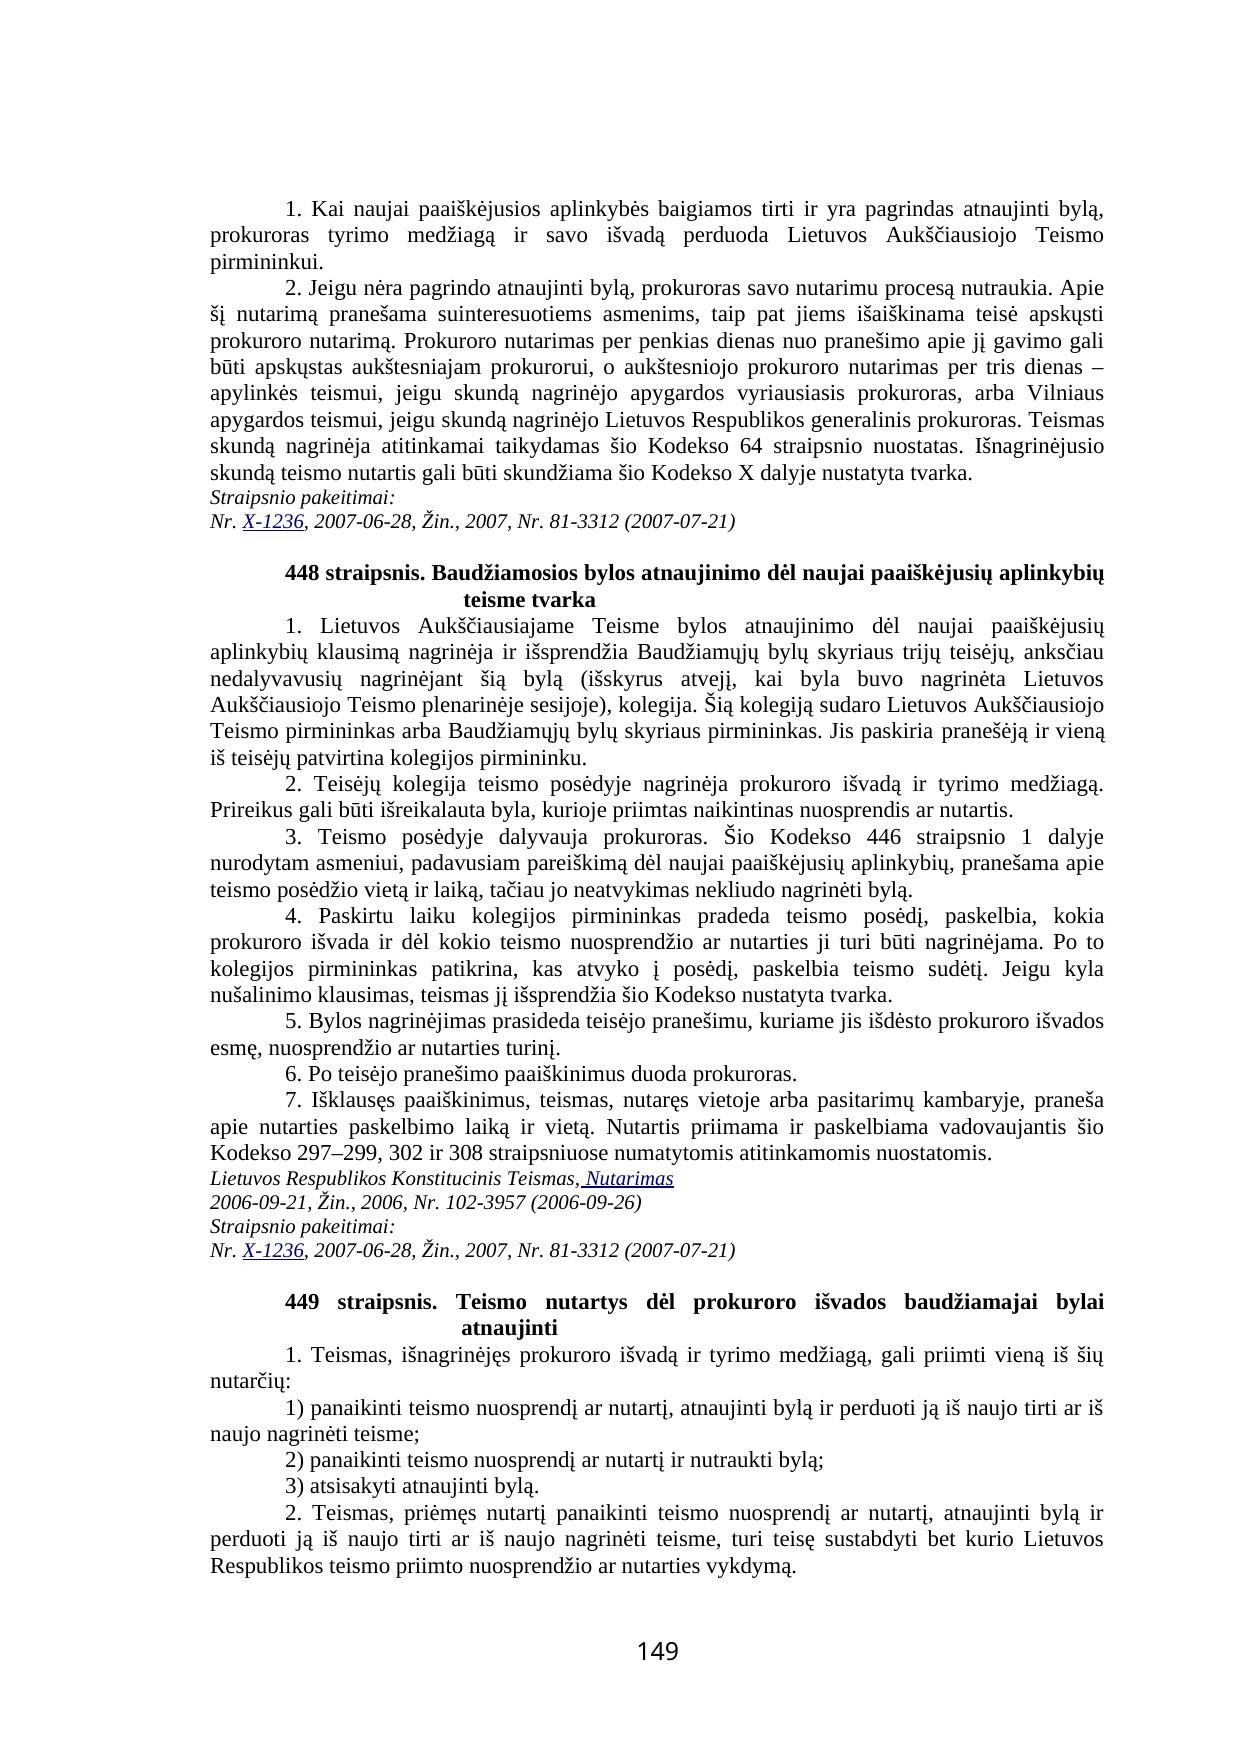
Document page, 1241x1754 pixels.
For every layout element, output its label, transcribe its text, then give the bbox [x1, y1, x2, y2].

text 449 straipsnis. Teismo nutartys dėl prokuroro išvados baudžiamajai bylai atnaujinti [285, 1288, 1106, 1341]
text 448 straipsnis. Baudžiamosios bylos atnaujinimo dėl naujai paaiškėjusių aplinkybių teisme tvarka [285, 559, 1106, 612]
text 7. Išklausęs paaiškinimus, teismas, nutaręs vietoje arba pasitarimų kambaryje, praneša apie nutarties paskelbimo laiką ir vietą. Nutartis priimama ir paskelbiama vadovaujantis šio Kodekso 297–299, 302 ir 308 straipsniuose numatytomis atitinkamomis nuostatomis. [210, 1086, 1106, 1166]
text 1. Kai naujai paaiškėjusios aplinkybės baigiamos tirti ir yra pagrindas atnaujinti bylą, prokuroras tyrimo medžiagą ir savo išvadą perduoda Lietuvos Aukščiausiojo Teismo pirmininkui. [210, 195, 1106, 274]
text 5. Bylos nagrinėjimas prasideda teisėjo pranešimu, kuriame jis išdėsto prokuroro išvados esmę, nuosprendžio ar nutarties turinį. [210, 1007, 1106, 1060]
text 1. Teismas, išnagrinėjęs prokuroro išvadą ir tyrimo medžiagą, gali priimti vieną iš šių nutarčių: [210, 1341, 1106, 1393]
text Nr. X-1236, 2007-06-28, Žin., 2007, Nr. 81-3312 (2007-07-21) [210, 1238, 1106, 1262]
text 2. Teisėjų kolegija teismo posėdyje nagrinėja prokuroro išvadą ir tyrimo medžiagą. Prireikus gali būti išreikalauta byla, kurioje priimtas naikintinas nuosprendis ar nutartis. [210, 770, 1106, 823]
text 2. Jeigu nėra pagrindo atnaujinti bylą, prokuroras savo nutarimu procesą nutraukia. Apie šį nutarimą pranešama suinteresuotiems asmenims, taip pat jiems išaiškinama teisė apskųsti prokuroro nutarimą. Prokuroro nutarimas per penkias dienas nuo pranešimo apie jį gavimo gali būti apskųstas aukštesniajam prokurorui, o aukštesniojo prokuroro nutarimas per tris dienas – apylinkės teismui, jeigu skundą nagrinėjo apygardos vyriausiasis prokuroras, arba Vilniaus apygardos teismui, jeigu skundą nagrinėjo Lietuvos Respublikos generalinis prokuroras. Teismas skundą nagrinėja atitinkamai taikydamas šio Kodekso 64 straipsnio nuostatas. Išnagrinėjusio skundą teismo nutartis gali būti skundžiama šio Kodekso X dalyje nustatyta tvarka. [210, 274, 1106, 485]
text 4. Paskirtu laiku kolegijos pirmininkas pradeda teismo posėdį, paskelbia, kokia prokuroro išvada ir dėl kokio teismo nuosprendžio ar nutarties ji turi būti nagrinėjama. Po to kolegijos pirmininkas patikrina, kas atvyko į posėdį, paskelbia teismo sudėtį. Jeigu kyla nušalinimo klausimas, teismas jį išsprendžia šio Kodekso nustatyta tvarka. [210, 902, 1106, 1007]
text Straipsnio pakeitimai: [210, 485, 1106, 509]
text Lietuvos Respublikos Konstitucinis Teismas, Nutarimas [210, 1166, 1106, 1189]
text 2006-09-21, Žin., 2006, Nr. 102-3957 (2006-09-26) [210, 1189, 1106, 1214]
text Straipsnio pakeitimai: [210, 1214, 1106, 1238]
text 3) atsisakyti atnaujinti bylą. [210, 1473, 1106, 1499]
text 2. Teismas, priėmęs nutartį panaikinti teismo nuosprendį ar nutartį, atnaujinti bylą ir perduoti ją iš naujo tirti ar iš naujo nagrinėti teisme, turi teisę sustabdyti bet kurio Lietuvos Respublikos teismo priimto nuosprendžio ar nutarties vykdymą. [210, 1499, 1106, 1578]
text 3. Teismo posėdyje dalyvauja prokuroras. Šio Kodekso 446 straipsnio 1 dalyje nurodytam asmeniui, padavusiam pareiškimą dėl naujai paaiškėjusių aplinkybių, pranešama apie teismo posėdžio vietą ir laiką, tačiau jo neatvykimas nekliudo nagrinėti bylą. [210, 823, 1106, 902]
text 6. Po teisėjo pranešimo paaiškinimus duoda prokuroras. [210, 1060, 1106, 1086]
text 1. Lietuvos Aukščiausiajame Teisme bylos atnaujinimo dėl naujai paaiškėjusių aplinkybių klausimą nagrinėja ir išsprendžia Baudžiamųjų bylų skyriaus trijų teisėjų, anksčiau nedalyvavusių nagrinėjant šią bylą (išskyrus atvejį, kai byla buvo nagrinėta Lietuvos Aukščiausiojo Teismo plenarinėje sesijoje), kolegija. Šią kolegiją sudaro Lietuvos Aukščiausiojo Teismo pirmininkas arba Baudžiamųjų bylų skyriaus pirmininkas. Jis paskiria pranešėją ir vieną iš teisėjų patvirtina kolegijos pirmininku. [210, 612, 1106, 770]
text 2) panaikinti teismo nuosprendį ar nutartį ir nutraukti bylą; [210, 1446, 1106, 1473]
text Nr. X-1236, 2007-06-28, Žin., 2007, Nr. 81-3312 (2007-07-21) [210, 509, 1106, 533]
text 1) panaikinti teismo nuosprendį ar nutartį, atnaujinti bylą ir perduoti ją iš naujo tirti ar iš naujo nagrinėti teisme; [210, 1393, 1106, 1446]
